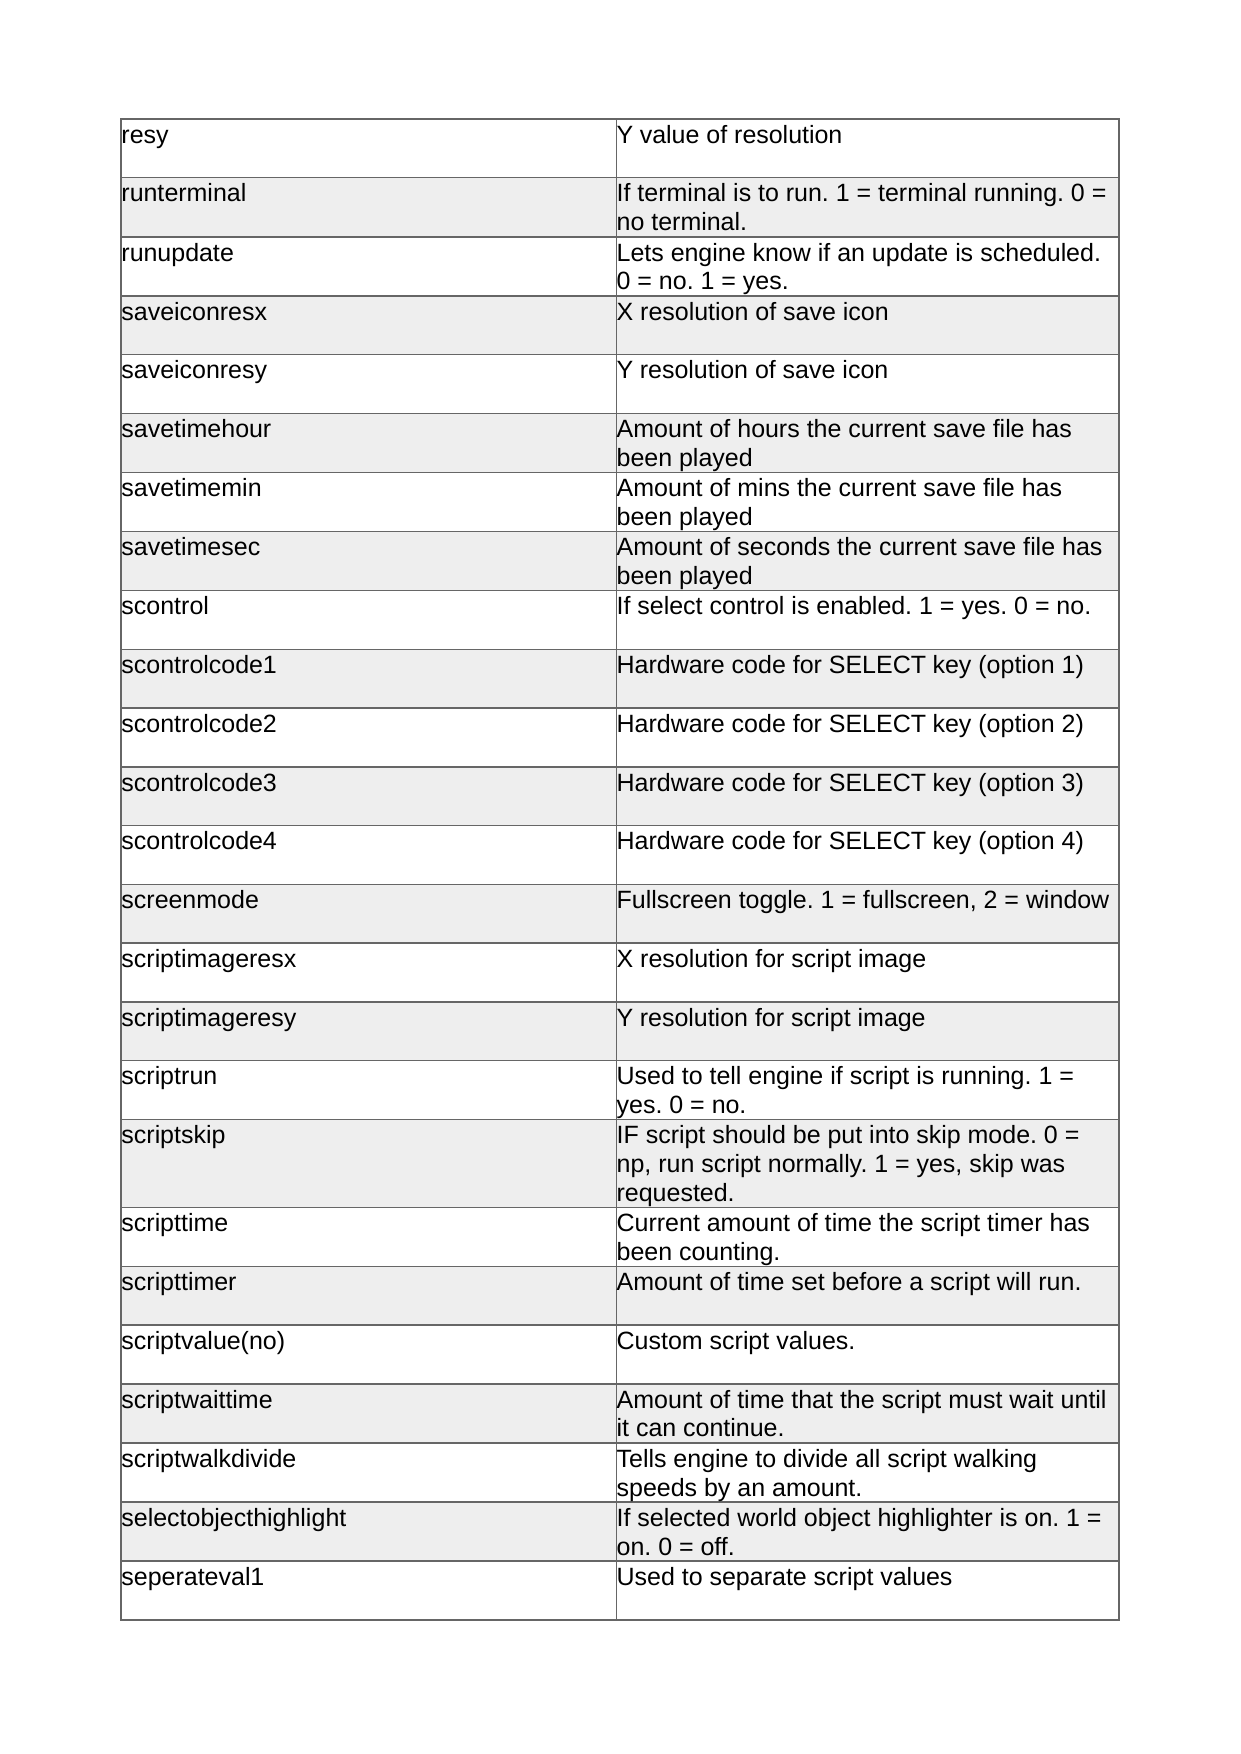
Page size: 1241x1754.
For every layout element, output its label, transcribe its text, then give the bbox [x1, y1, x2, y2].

table_cell scontrolcode4 [122, 826, 616, 883]
table_cell Lets engine know if an update is scheduled. 0 = no. 1 = yes. [617, 238, 1118, 295]
table_cell Used to separate script values [617, 1562, 1118, 1619]
table_cell scontrolcode2 [122, 709, 616, 766]
table_cell runterminal [122, 178, 616, 236]
table_cell scontrolcode1 [122, 650, 616, 707]
table_cell Amount of seconds the current save file has been played [617, 532, 1118, 590]
table_cell Custom script values. [617, 1326, 1118, 1383]
table_cell If selected world object highlighter is on. 1 = on. 0 = off. [617, 1503, 1118, 1560]
table_cell Y resolution for script image [617, 1003, 1118, 1060]
table_cell Y resolution of save icon [617, 355, 1118, 412]
table_cell Current amount of time the script timer has been counting. [617, 1208, 1118, 1266]
table_cell resy [122, 120, 616, 177]
table_cell scontrolcode3 [122, 768, 616, 825]
table_cell Y value of resolution [617, 120, 1118, 177]
table_cell Hardware code for SELECT key (option 2) [617, 709, 1118, 766]
table_cell scontrol [122, 591, 616, 648]
table_cell scriptrun [122, 1061, 616, 1119]
table_cell savetimesec [122, 532, 616, 590]
table_cell Hardware code for SELECT key (option 1) [617, 650, 1118, 707]
table_cell Fullscreen toggle. 1 = fullscreen, 2 = window [617, 885, 1118, 942]
table_cell IF script should be put into skip mode. 0 = np, run script normally. 1 = yes, skip was requested. [617, 1120, 1118, 1207]
table_cell scriptwalkdivide [122, 1444, 616, 1501]
table_cell Tells engine to divide all script walking speeds by an amount. [617, 1444, 1118, 1501]
table_cell scriptvalue(no) [122, 1326, 616, 1383]
table_cell runupdate [122, 238, 616, 295]
table_cell Amount of time set before a script will run. [617, 1267, 1118, 1324]
table_cell If terminal is to run. 1 = terminal running. 0 = no terminal. [617, 178, 1118, 236]
table_cell scripttimer [122, 1267, 616, 1324]
table_cell Amount of hours the current save file has been played [617, 414, 1118, 472]
table_cell savetimemin [122, 473, 616, 531]
table_cell saveiconresx [122, 297, 616, 354]
table_cell X resolution for script image [617, 944, 1118, 1001]
table_cell scriptwaittime [122, 1385, 616, 1442]
table_cell scriptskip [122, 1120, 616, 1207]
table_cell selectobjecthighlight [122, 1503, 616, 1560]
table_cell saveiconresy [122, 355, 616, 412]
table_cell Hardware code for SELECT key (option 4) [617, 826, 1118, 883]
table_cell savetimehour [122, 414, 616, 472]
table_cell scriptimageresy [122, 1003, 616, 1060]
table_cell Used to tell engine if script is running. 1 = yes. 0 = no. [617, 1061, 1118, 1119]
table_cell If select control is enabled. 1 = yes. 0 = no. [617, 591, 1118, 648]
table_cell screenmode [122, 885, 616, 942]
table_cell Hardware code for SELECT key (option 3) [617, 768, 1118, 825]
table_cell seperateval1 [122, 1562, 616, 1619]
table_cell X resolution of save icon [617, 297, 1118, 354]
table_cell scriptimageresx [122, 944, 616, 1001]
table_cell Amount of mins the current save file has been played [617, 473, 1118, 531]
table_cell scripttime [122, 1208, 616, 1266]
table_cell Amount of time that the script must wait until it can continue. [617, 1385, 1118, 1442]
